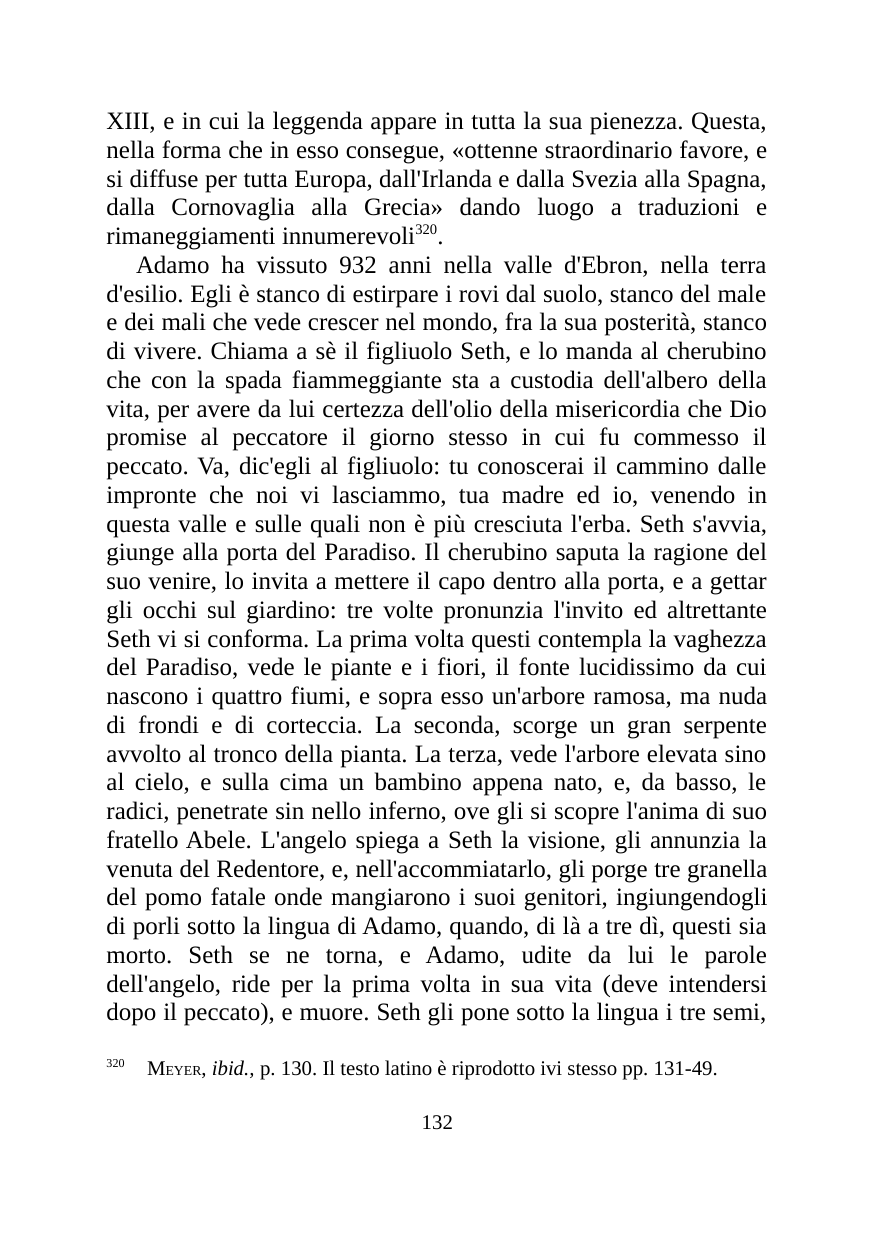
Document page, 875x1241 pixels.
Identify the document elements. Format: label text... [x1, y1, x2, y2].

text Adamo ha vissuto 932 anni nella valle d'Ebron, nella terra d'esilio. Egli è stanco di estirpare i rovi dal suolo, stanco del male e dei mali che vede crescer nel mondo, fra la sua posterità, stanco di vivere. Chiama a sè il figliuolo Seth, e lo manda al cherubino che con la spada fiammeggiante sta a custodia dell'albero della vita, per avere da lui certezza dell'olio della misericordia che Dio promise al peccatore il giorno stesso in cui fu commesso il peccato. Va, dic'egli al figliuolo: tu conoscerai il cammino dalle impronte che noi vi lasciammo, tua madre ed io, venendo in questa valle e sulle quali non è più cresciuta l'erba. Seth s'avvia, giunge alla porta del Paradiso. Il cherubino saputa la ragione del suo venire, lo invita a mettere il capo dentro alla porta, e a gettar gli occhi sul giardino: tre volte pronunzia l'invito ed altrettante Seth vi si conforma. La prima volta questi contempla la vaghezza del Paradiso, vede le piante e i fiori, il fonte lucidissimo da cui nascono i quattro fiumi, e sopra esso un'arbore ramosa, ma nuda di frondi e di corteccia. La seconda, scorge un gran serpente avvolto al tronco della pianta. La terza, vede l'arbore elevata sino al cielo, e sulla cima un bambino appena nato, e, da basso, le radici, penetrate sin nello inferno, ove gli si scopre l'anima di suo fratello Abele. L'angelo spiega a Seth la visione, gli annunzia la venuta del Redentore, e, nell'accommiatarlo, gli porge tre granella del pomo fatale onde mangiarono i suoi genitori, ingiungendogli di porli sotto la lingua di Adamo, quando, di là a tre dì, questi sia morto. Seth se ne torna, e Adamo, udite da lui le parole dell'angelo, ride per la prima volta in sua vita (deve intendersi dopo il peccato), e muore. Seth gli pone sotto la lingua i tre semi, [106, 250, 768, 1026]
text Meyer, ibid., p. 130. Il testo latino è riprodotto ivi stesso pp. 131-49. [106, 1056, 768, 1080]
text XIII, e in cui la leggenda appare in tutta la sua pienezza. Questa, nella forma che in esso consegue, «ottenne straordinario favore, e si diffuse per tutta Europa, dall'Irlanda e dalla Svezia alla Spagna, dalla Cornovaglia alla Grecia» dando luogo a traduzioni e rimaneggiamenti innumerevoli. [106, 106, 768, 250]
